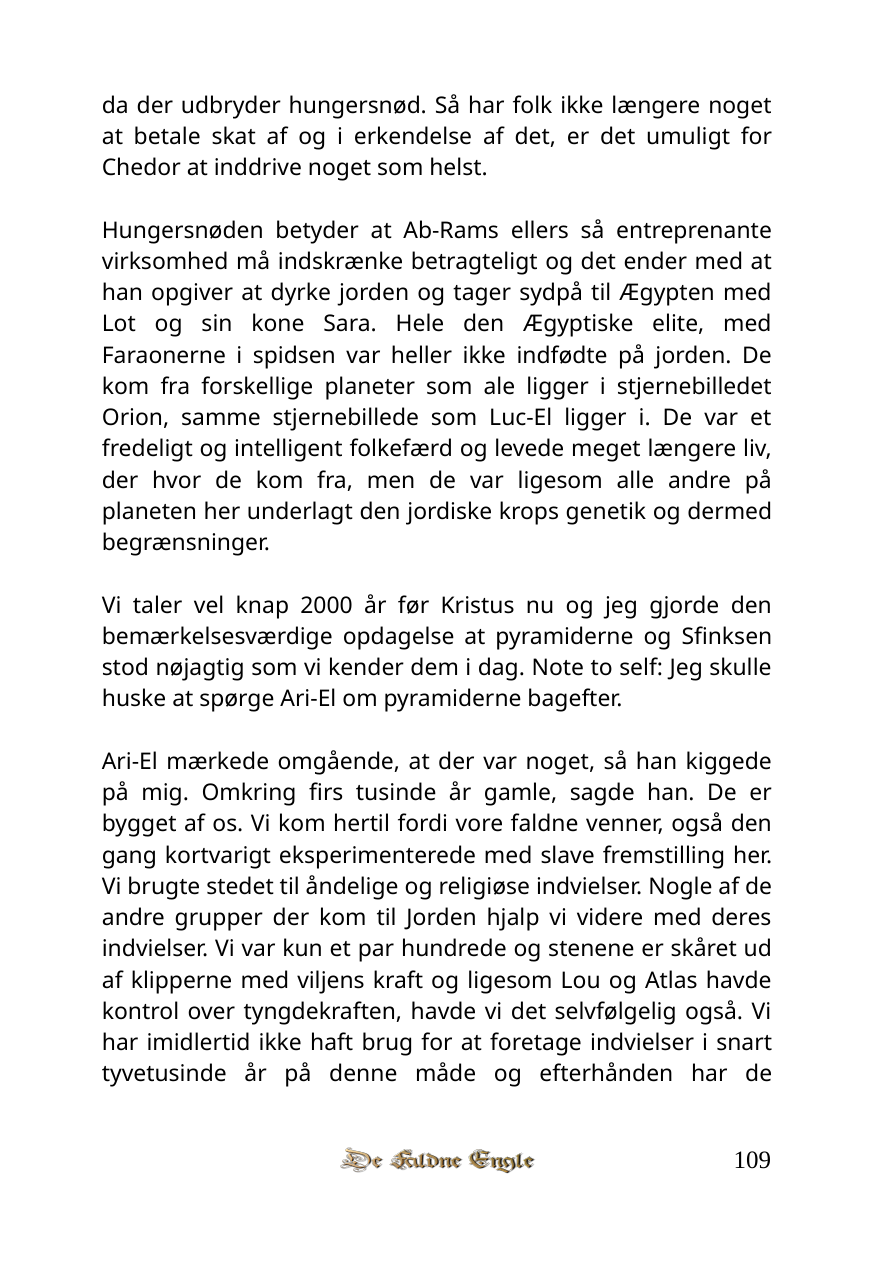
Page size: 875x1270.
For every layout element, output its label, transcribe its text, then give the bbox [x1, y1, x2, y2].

text Vi taler vel knap 2000 år før Kristus nu og jeg gjorde den bemærkelsesværdige opdagelse at pyramiderne og Sfinksen stod nøjagtig som vi kender dem i dag. Note to self: Jeg skulle huske at spørge Ari-El om pyramiderne bagefter. [102, 588, 772, 713]
text da der udbryder hungersnød. Så har folk ikke længere noget at betale skat af og i erkendelse af det, er det umuligt for Chedor at inddrive noget som helst. [102, 88, 772, 182]
text Hungersnøden betyder at Ab-Rams ellers så entreprenante virksomhed må indskrænke betragteligt og det ender med at han opgiver at dyrke jorden og tager sydpå til Ægypten med Lot og sin kone Sara. Hele den Ægyptiske elite, med Faraonerne i spidsen var heller ikke indfødte på jorden. De kom fra forskellige planeter som ale ligger i stjernebilledet Orion, samme stjernebillede som Luc-El ligger i. De var et fredeligt og intelligent folkefærd og levede meget længere liv, der hvor de kom fra, men de var ligesom alle andre på planeten her underlagt den jordiske krops genetik og dermed begrænsninger. [102, 213, 772, 557]
text Ari-El mærkede omgående, at der var noget, så han kiggede på mig. Omkring firs tusinde år gamle, sagde han. De er bygget af os. Vi kom hertil fordi vore faldne venner, også den gang kortvarigt eksperimenterede med slave fremstilling her. Vi brugte stedet til åndelige og religiøse indvielser. Nogle af de andre grupper der kom til Jorden hjalp vi videre med deres indvielser. Vi var kun et par hundrede og stenene er skåret ud af klipperne med viljens kraft og ligesom Lou og Atlas havde kontrol over tyngdekraften, havde vi det selvfølgelig også. Vi har imidlertid ikke haft brug for at foretage indvielser i snart tyvetusinde år på denne måde og efterhånden har de [102, 745, 772, 1088]
picture [337, 1145, 537, 1175]
